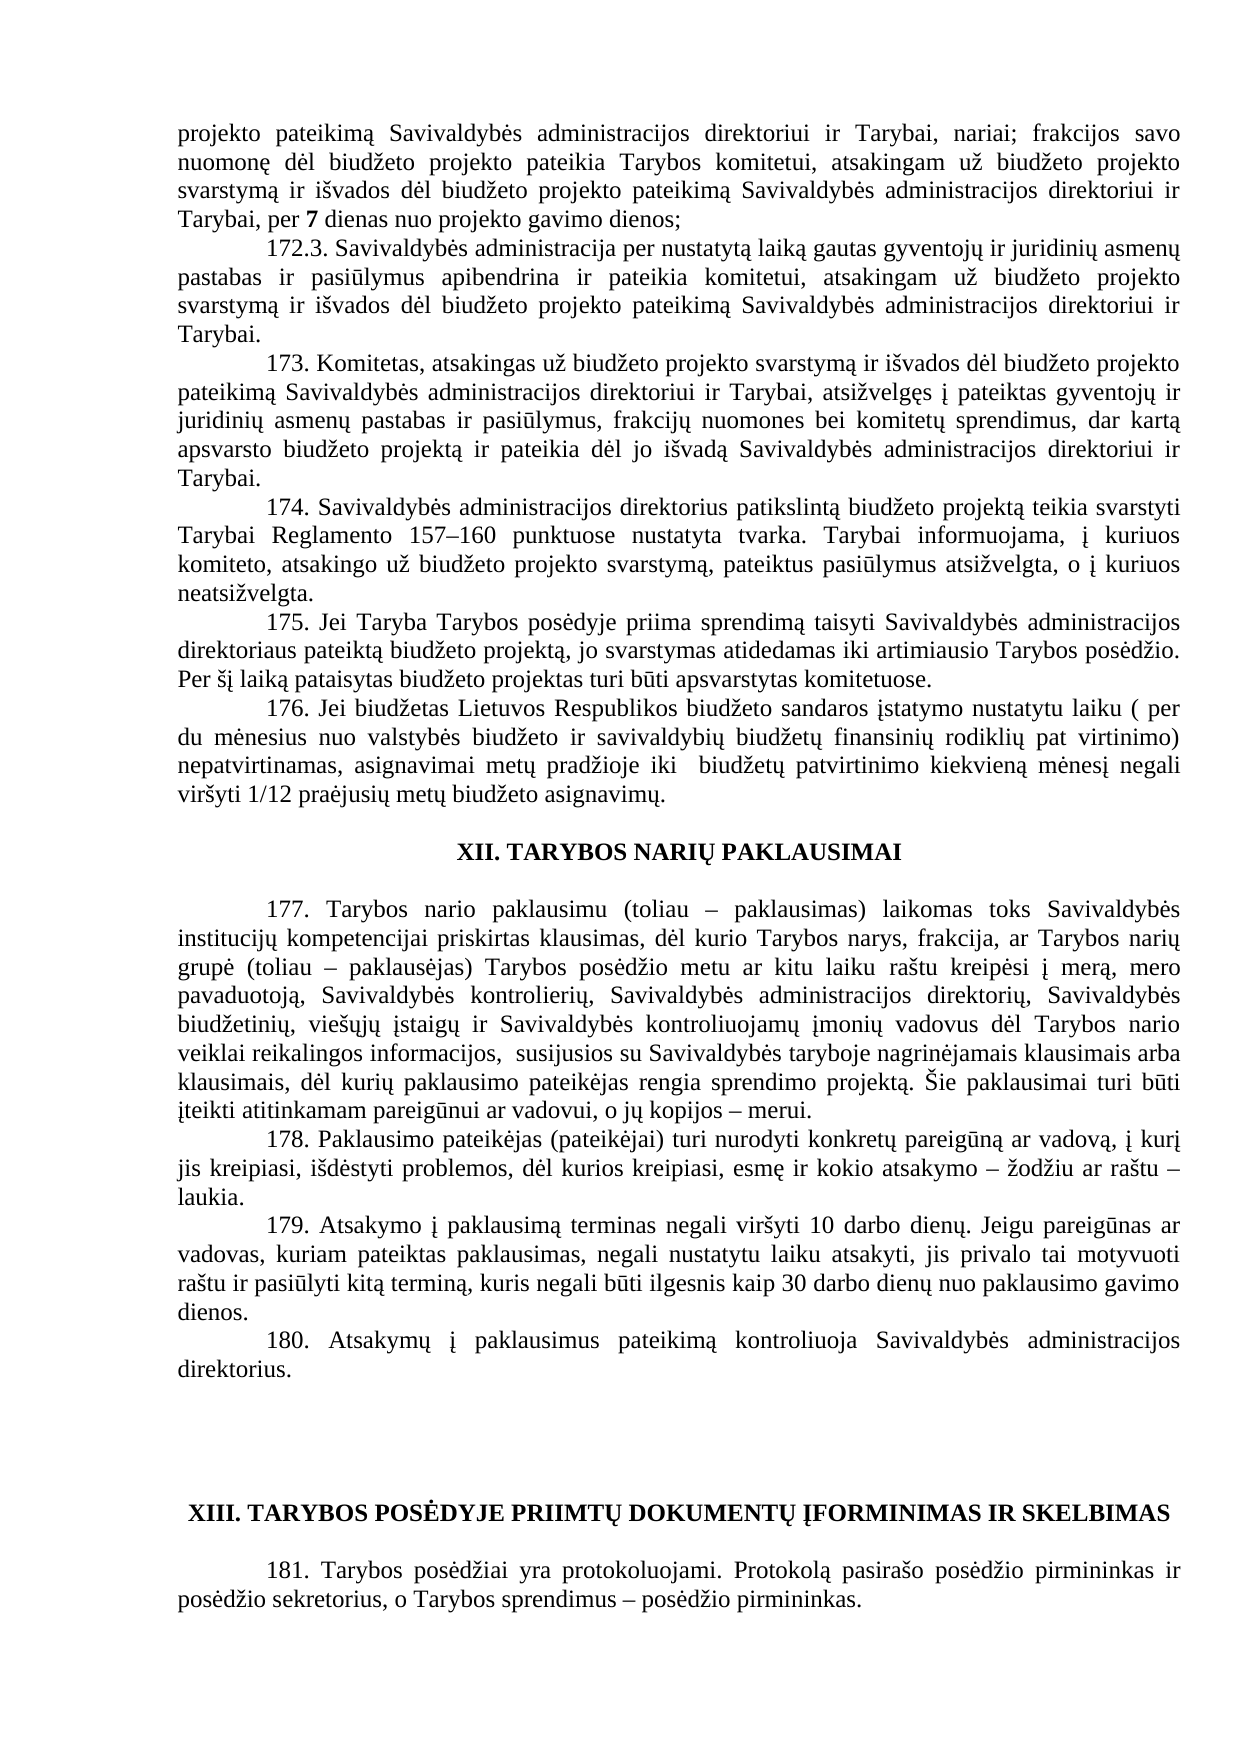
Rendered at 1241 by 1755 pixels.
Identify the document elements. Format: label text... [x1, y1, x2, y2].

text 177. Tarybos nario paklausimu (toliau – paklausimas) laikomas toks Savivaldybės institucijų kompetencijai priskirtas klausimas, dėl kurio Tarybos narys, frakcija, ar Tarybos narių grupė (toliau – paklausėjas) Tarybos posėdžio metu ar kitu laiku raštu kreipėsi į merą, mero pavaduotoją, Savivaldybės kontrolierių, Savivaldybės administracijos direktorių, Savivaldybės biudžetinių, viešųjų įstaigų ir Savivaldybės kontroliuojamų įmonių vadovus dėl Tarybos nario veiklai reikalingos informacijos, susijusios su Savivaldybės taryboje nagrinėjamais klausimais arba klausimais, dėl kurių paklausimo pateikėjas rengia sprendimo projektą. Šie paklausimai turi būti įteikti atitinkamam pareigūnui ar vadovui, o jų kopijos – merui. [177, 894, 1181, 1124]
text 179. Atsakymo į paklausimą terminas negali viršyti 10 darbo dienų. Jeigu pareigūnas ar vadovas, kuriam pateiktas paklausimas, negali nustatytu laiku atsakyti, jis privalo tai motyvuoti raštu ir pasiūlyti kitą terminą, kuris negali būti ilgesnis kaip 30 darbo dienų nuo paklausimo gavimo dienos. [177, 1211, 1181, 1326]
text 174. Savivaldybės administracijos direktorius patikslintą biudžeto projektą teikia svarstyti Tarybai Reglamento 157–160 punktuose nustatyta tvarka. Tarybai informuojama, į kuriuos komiteto, atsakingo už biudžeto projekto svarstymą, pateiktus pasiūlymus atsižvelgta, o į kuriuos neatsižvelgta. [177, 492, 1181, 607]
text XIII. TARYBOS POSĖDYJE PRIIMTŲ DOKUMENTŲ ĮFORMINIMAS IR SKELBIMAS [177, 1498, 1181, 1527]
text projekto pateikimą Savivaldybės administracijos direktoriui ir Tarybai, nariai; frakcijos savo nuomonę dėl biudžeto projekto pateikia Tarybos komitetui, atsakingam už biudžeto projekto svarstymą ir išvados dėl biudžeto projekto pateikimą Savivaldybės administracijos direktoriui ir Tarybai, per 7 dienas nuo projekto gavimo dienos; [177, 118, 1181, 233]
text XII. TARYBOS NARIŲ PAKLAUSIMAI [177, 837, 1181, 866]
text 173. Komitetas, atsakingas už biudžeto projekto svarstymą ir išvados dėl biudžeto projekto pateikimą Savivaldybės administracijos direktoriui ir Tarybai, atsižvelgęs į pateiktas gyventojų ir juridinių asmenų pastabas ir pasiūlymus, frakcijų nuomones bei komitetų sprendimus, dar kartą apsvarsto biudžeto projektą ir pateikia dėl jo išvadą Savivaldybės administracijos direktoriui ir Tarybai. [177, 348, 1181, 492]
text 176. Jei biudžetas Lietuvos Respublikos biudžeto sandaros įstatymo nustatytu laiku ( per du mėnesius nuo valstybės biudžeto ir savivaldybių biudžetų finansinių rodiklių pat virtinimo) nepatvirtinamas, asignavimai metų pradžioje iki biudžetų patvirtinimo kiekvieną mėnesį negali viršyti 1/12 praėjusių metų biudžeto asignavimų. [177, 693, 1181, 808]
text 175. Jei Taryba Tarybos posėdyje priima sprendimą taisyti Savivaldybės administracijos direktoriaus pateiktą biudžeto projektą, jo svarstymas atidedamas iki artimiausio Tarybos posėdžio. Per šį laiką pataisytas biudžeto projektas turi būti apsvarstytas komitetuose. [177, 607, 1181, 693]
text 181. Tarybos posėdžiai yra protokoluojami. Protokolą pasirašo posėdžio pirmininkas ir posėdžio sekretorius, o Tarybos sprendimus – posėdžio pirmininkas. [177, 1556, 1181, 1613]
text 172.3. Savivaldybės administracija per nustatytą laiką gautas gyventojų ir juridinių asmenų pastabas ir pasiūlymus apibendrina ir pateikia komitetui, atsakingam už biudžeto projekto svarstymą ir išvados dėl biudžeto projekto pateikimą Savivaldybės administracijos direktoriui ir Tarybai. [177, 233, 1181, 348]
text 180. Atsakymų į paklausimus pateikimą kontroliuoja Savivaldybės administracijos direktorius. [177, 1326, 1181, 1383]
text 178. Paklausimo pateikėjas (pateikėjai) turi nurodyti konkretų pareigūną ar vadovą, į kurį jis kreipiasi, išdėstyti problemos, dėl kurios kreipiasi, esmę ir kokio atsakymo – žodžiu ar raštu – laukia. [177, 1124, 1181, 1211]
